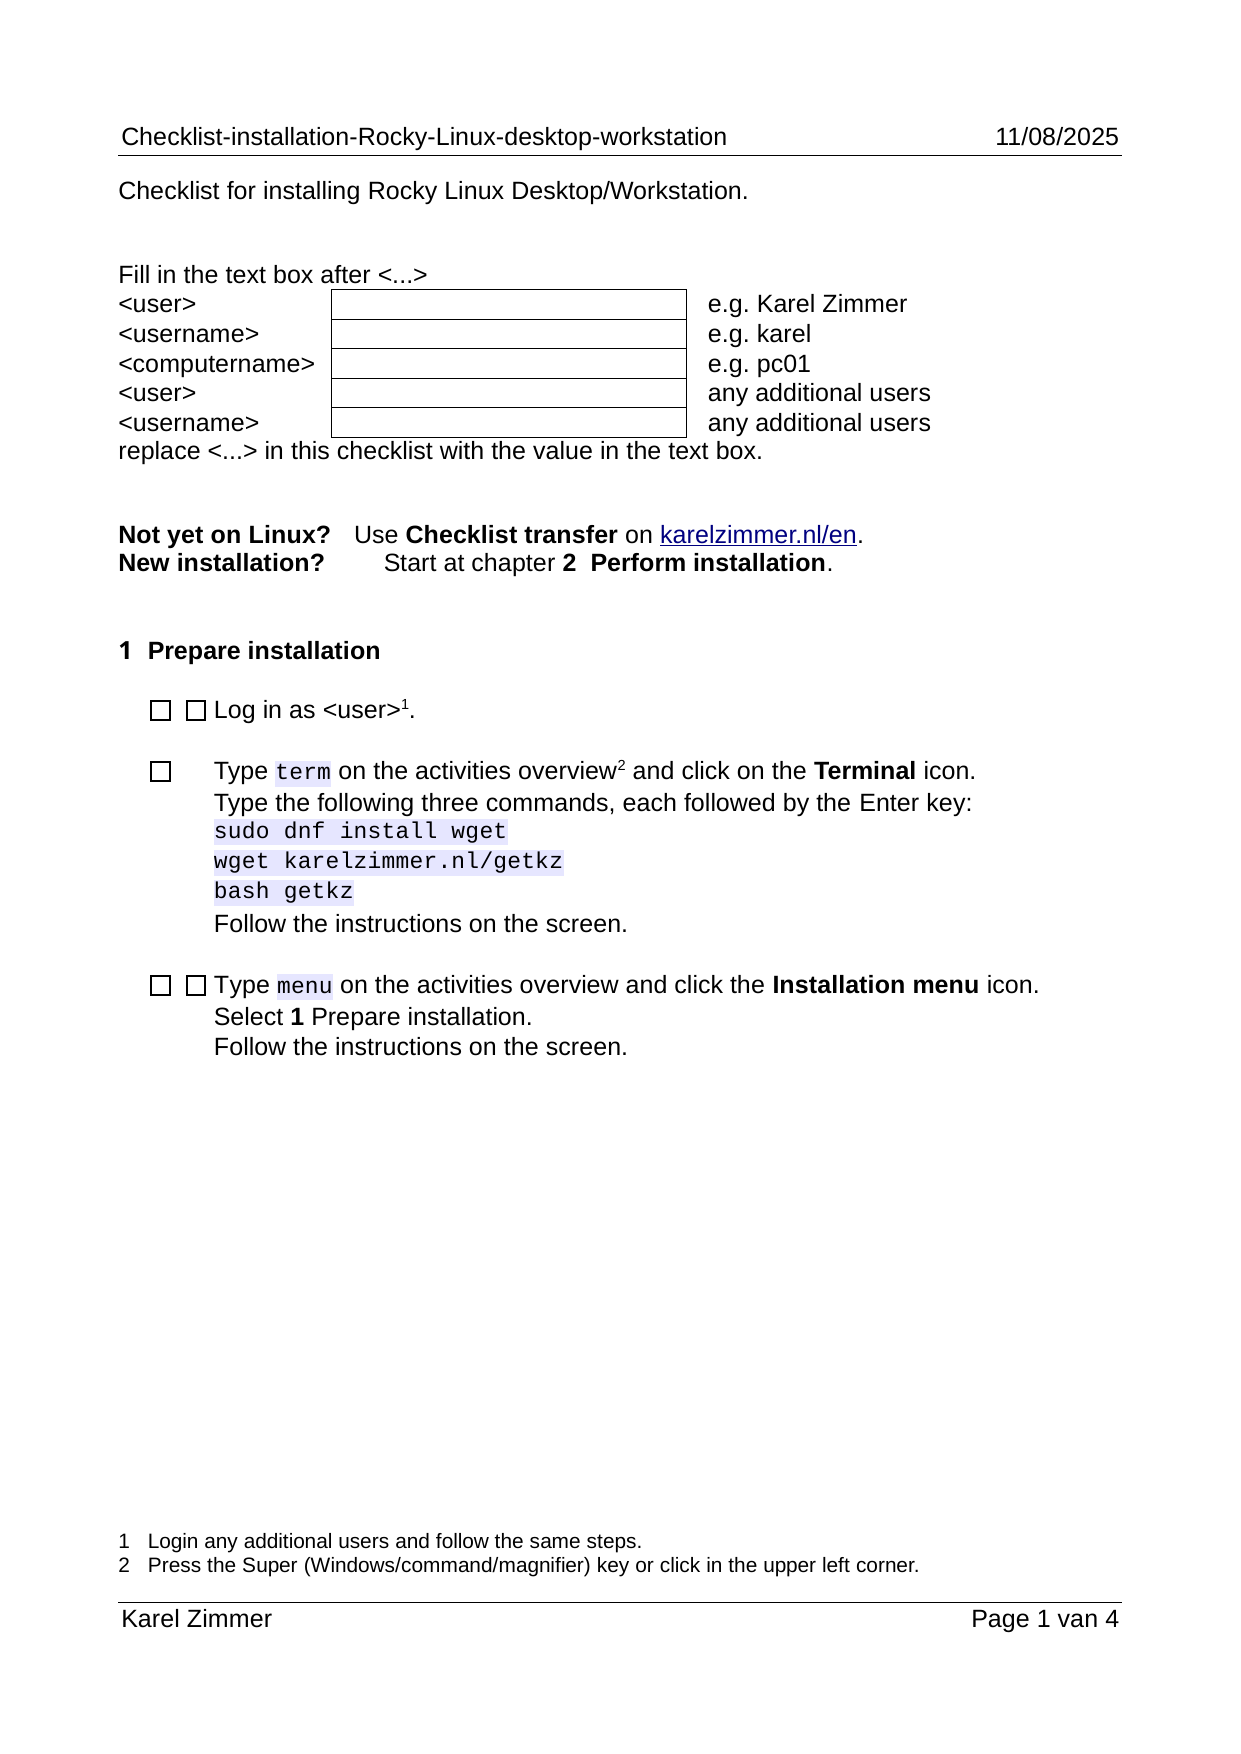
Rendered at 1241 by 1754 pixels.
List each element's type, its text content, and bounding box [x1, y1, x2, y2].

table_cell [177, 939, 213, 969]
table_cell [118, 909, 142, 939]
table_cell [177, 848, 213, 879]
table_cell Type the following three commands, each followed by the Enter key: [213, 788, 1122, 818]
table_cell [177, 756, 213, 788]
table_cell bash getkz [213, 879, 1122, 909]
table_cell [118, 726, 142, 756]
table_cell Type term on the activities overview and click on the Terminal icon. [213, 756, 1122, 788]
table_cell [118, 788, 142, 818]
table_cell [142, 939, 177, 969]
table_cell sudo dnf install wget [213, 818, 1122, 848]
table_cell [142, 818, 177, 848]
table_cell [142, 1032, 177, 1062]
table_cell [118, 1032, 142, 1062]
table_cell Follow the instructions on the screen. [213, 909, 1122, 939]
table_cell [118, 848, 142, 879]
table_cell [177, 879, 213, 909]
table_cell [118, 756, 142, 788]
table_cell [118, 818, 142, 848]
table_header [142, 695, 177, 726]
text e.g. karel [687, 319, 1122, 348]
text New installation? Start at chapter 2 Perform installation. [118, 549, 1122, 577]
table_cell [177, 788, 213, 818]
text <computername> [118, 348, 331, 378]
table_cell [118, 970, 142, 1001]
table_cell [142, 756, 177, 788]
table_cell [142, 970, 177, 1001]
table_cell Follow the instructions on the screen. [213, 1032, 1122, 1062]
table_cell [142, 788, 177, 818]
table_cell [213, 939, 1122, 969]
text replace <...> in this checklist with the value in the text box. [118, 437, 1122, 465]
table_cell wget karelzimmer.nl/getkz [213, 848, 1122, 879]
text <user> [118, 289, 331, 319]
table_cell [177, 1001, 213, 1032]
table_cell Select 1 Prepare installation. [213, 1001, 1122, 1032]
table_cell [142, 1001, 177, 1032]
table_cell [142, 848, 177, 879]
table_cell [177, 726, 213, 756]
table_cell [177, 1032, 213, 1062]
table_cell [177, 909, 213, 939]
text Not yet on Linux? Use Checklist transfer on karelzimmer.nl/en. [118, 521, 1122, 549]
list Prepare installation [118, 633, 1122, 667]
table_cell [213, 726, 1122, 756]
table_cell [142, 909, 177, 939]
table_cell [118, 879, 142, 909]
text <username> [118, 319, 331, 348]
text any additional users [687, 407, 1122, 437]
table_header [177, 695, 213, 726]
table_cell [118, 1001, 142, 1032]
text <username> [118, 407, 331, 437]
table_cell [118, 939, 142, 969]
table_cell [177, 970, 213, 1001]
table_cell Type menu on the activities overview and click the Installation menu icon. [213, 970, 1122, 1001]
table_cell [142, 879, 177, 909]
text <user> [118, 378, 331, 407]
table_header [118, 695, 142, 726]
text Fill in the text box after <...> [118, 261, 1122, 289]
text e.g. Karel Zimmer [687, 289, 1122, 319]
table_header Log in as <user>. [213, 695, 1122, 726]
text e.g. pc01 [687, 348, 1122, 378]
table_cell [177, 818, 213, 848]
text any additional users [687, 378, 1122, 407]
text Checklist for installing Rocky Linux Desktop/Workstation. [118, 177, 1122, 205]
table_cell [142, 726, 177, 756]
